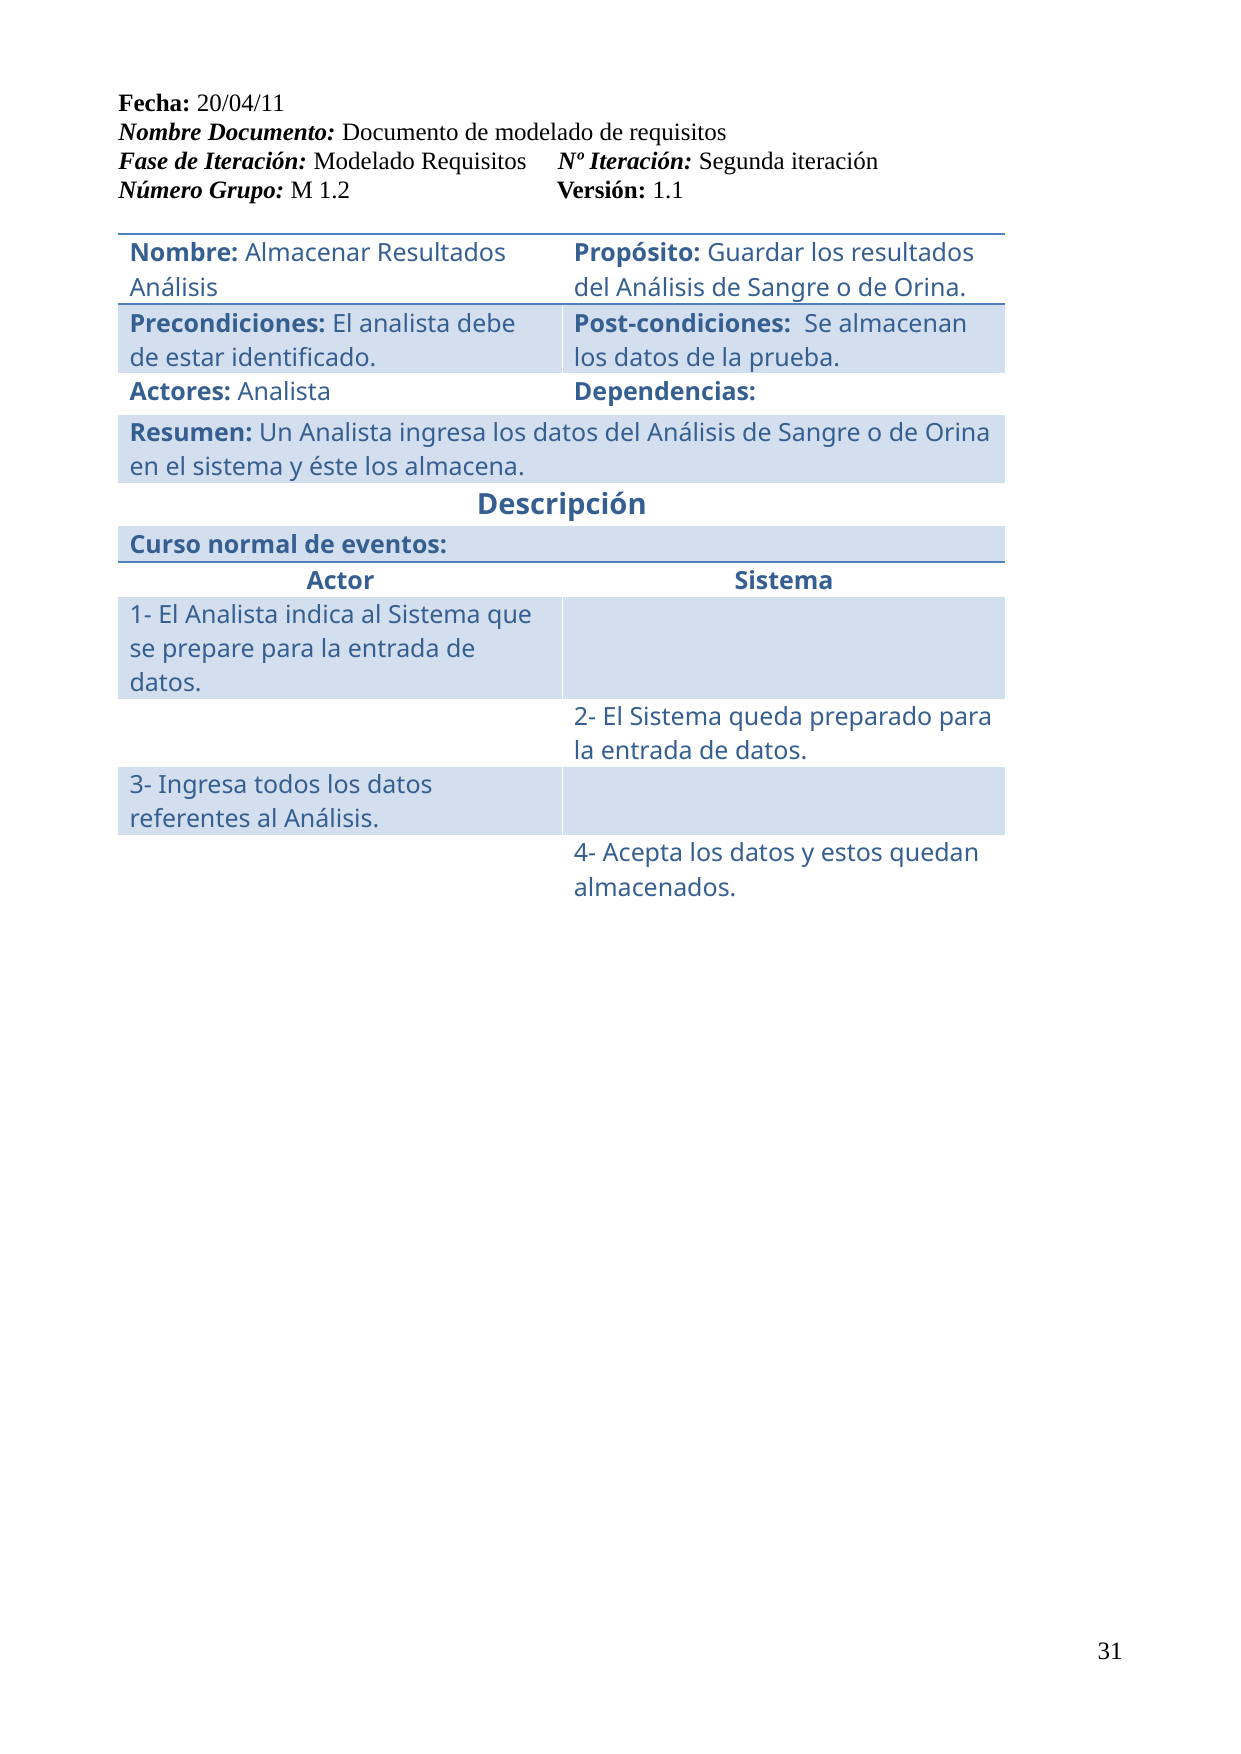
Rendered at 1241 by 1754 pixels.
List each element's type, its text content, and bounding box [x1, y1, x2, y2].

table_cell [563, 597, 1005, 699]
table_cell Actores: Analista [118, 374, 562, 415]
table_cell 2- El Sistema queda preparado para la entrada de datos. [563, 699, 1005, 767]
table_cell Actor [118, 563, 562, 597]
table_cell [118, 699, 562, 767]
table_cell Curso normal de eventos: [118, 526, 1005, 561]
table_cell Sistema [563, 563, 1005, 597]
table_cell Resumen: Un Analista ingresa los datos del Análisis de Sangre o de Orina en el sistema y éste los almacena. [118, 415, 1005, 483]
table_cell 4- Acepta los datos y estos quedan almacenados. [563, 835, 1005, 903]
table_cell Post-condiciones: Se almacenan los datos de la prueba. [563, 305, 1005, 373]
table_cell 1- El Analista indica al Sistema que se prepare para la entrada de datos. [118, 597, 562, 699]
table_cell 3- Ingresa todos los datos referentes al Análisis. [118, 767, 562, 835]
table_cell Dependencias: [563, 374, 1005, 415]
table_cell Descripción [118, 483, 1005, 526]
table_cell [563, 767, 1005, 835]
table_cell Precondiciones: El analista debe de estar identificado. [118, 305, 562, 373]
table_cell [118, 835, 562, 903]
table_header Propósito: Guardar los resultados del Análisis de Sangre o de Orina. [563, 235, 1005, 303]
table_header Nombre: Almacenar Resultados Análisis [118, 235, 562, 303]
